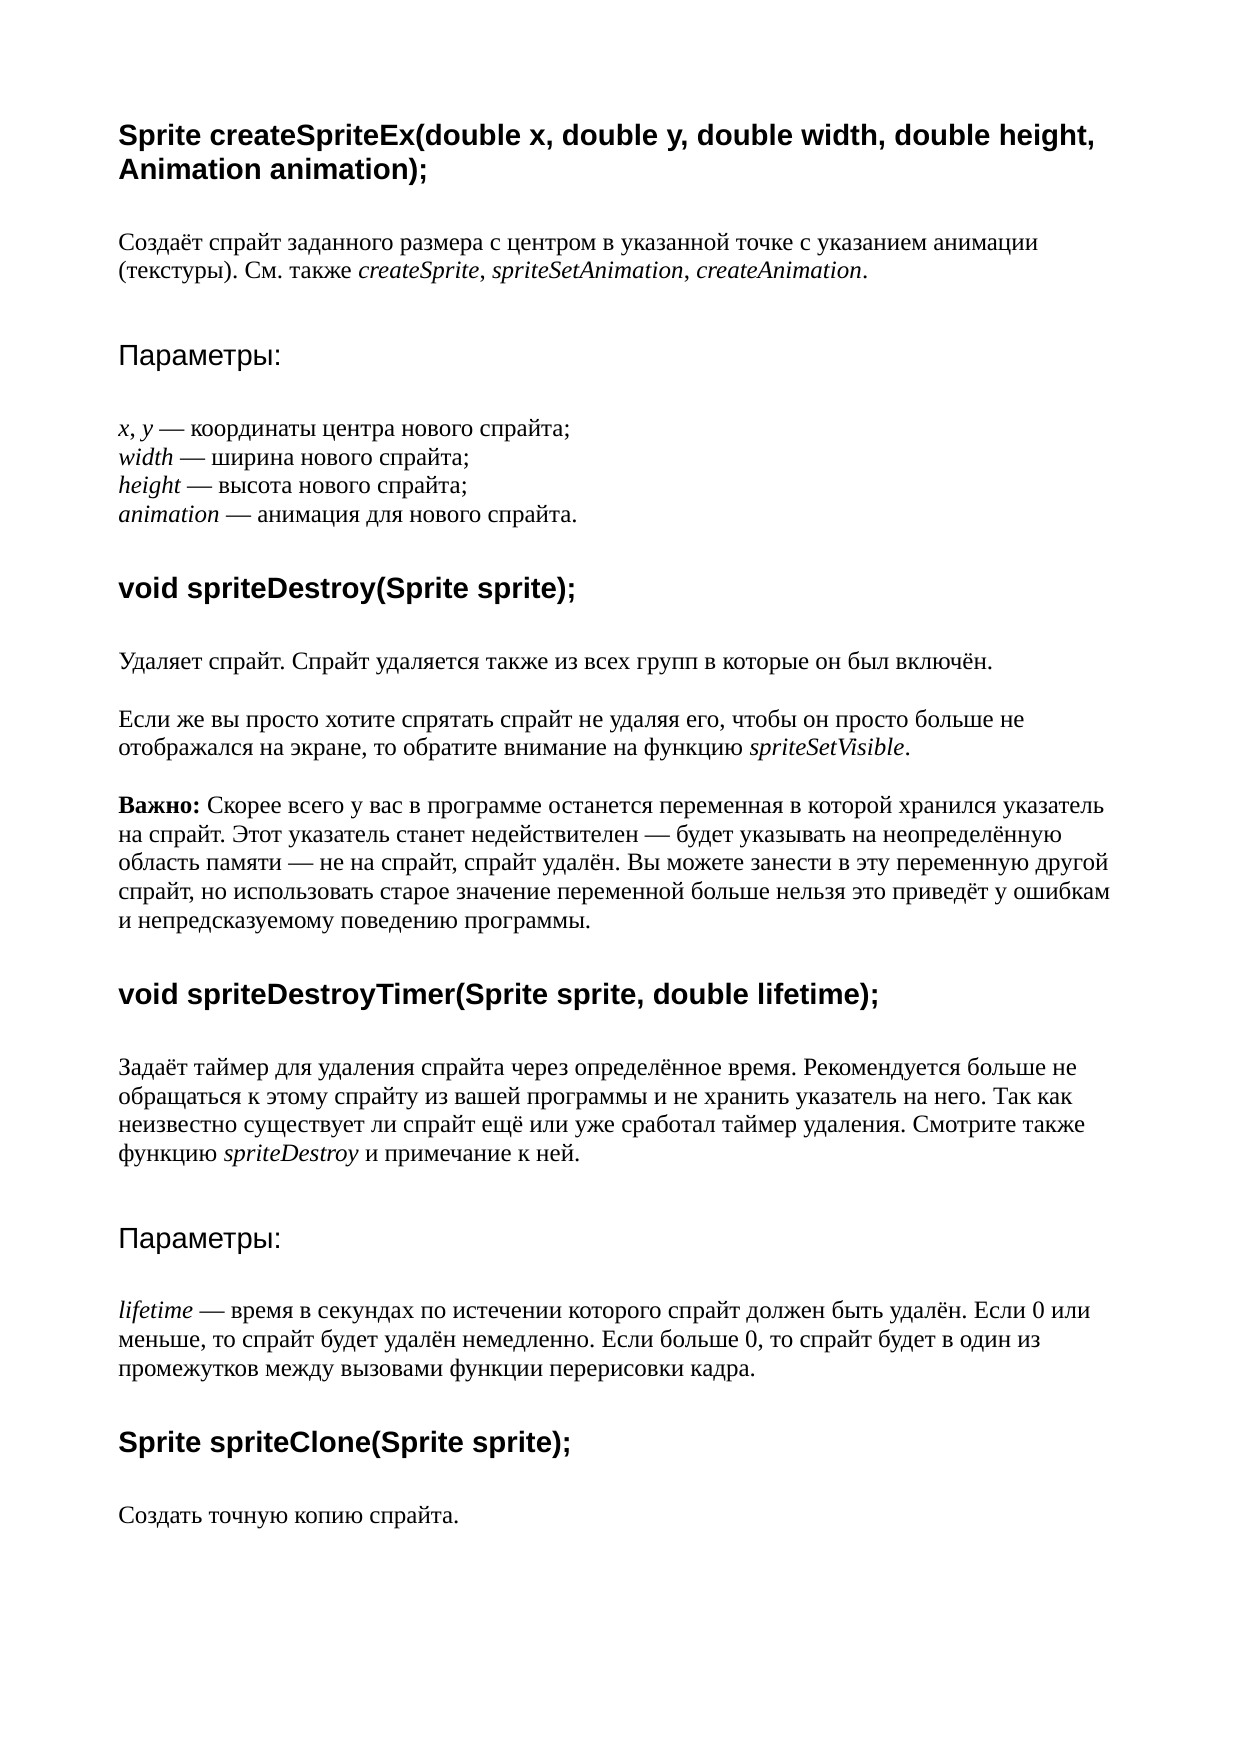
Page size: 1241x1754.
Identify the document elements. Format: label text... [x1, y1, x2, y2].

subtitle void spriteDestroy(Sprite sprite); [118, 571, 1122, 605]
text Удаляет спрайт. Спрайт удаляется также из всех групп в которые он был включён. [118, 646, 1122, 675]
text Создаёт спрайт заданного размера с центром в указанной точке с указанием анимации (текстуры). См. также createSprite, spriteSetAnimation, createAnimation. [118, 227, 1122, 284]
text Если же вы просто хотите спрятать спрайт не удаляя его, чтобы он просто больше не отображался на экране, то обратите внимание на функцию spriteSetVisible. [118, 704, 1122, 761]
text height — высота нового спрайта; [118, 470, 1122, 499]
text x, y — координаты центра нового спрайта; [118, 413, 1122, 442]
text width — ширина нового спрайта; [118, 442, 1122, 470]
text lifetime — время в секундах по истечении которого спрайт должен быть удалён. Если 0 или меньше, то спрайт будет удалён немедленно. Если больше 0, то спрайт будет в один из промежутков между вызовами функции перерисовки кадра. [118, 1296, 1122, 1382]
text Создать точную копию спрайта. [118, 1500, 1122, 1529]
text Важно: Скорее всего у вас в программе останется переменная в которой хранился указатель на спрайт. Этот указатель станет недействителен — будет указывать на неопределённую область памяти — не на спрайт, спрайт удалён. Вы можете занести в эту переменную другой спрайт, но использовать старое значение переменной больше нельзя это приведёт у ошибкам и непредсказуемому поведению программы. [118, 790, 1122, 934]
subtitle Sprite createSpriteEx(double x, double y, double width, double height, Animation animation); [118, 118, 1122, 186]
text Задаёт таймер для удаления спрайта через определённое время. Рекомендуется больше не обращаться к этому спрайту из вашей программы и не хранить указатель на него. Так как неизвестно существует ли спрайт ещё или уже сработал таймер удаления. Смотрите также функцию spriteDestroy и примечание к ней. [118, 1052, 1122, 1167]
subtitle Sprite spriteClone(Sprite sprite); [118, 1425, 1122, 1459]
subtitle void spriteDestroyTimer(Sprite sprite, double lifetime); [118, 977, 1122, 1011]
text animation — анимация для нового спрайта. [118, 499, 1122, 528]
subtitle Параметры: [118, 1221, 1122, 1254]
subtitle Параметры: [118, 338, 1122, 372]
